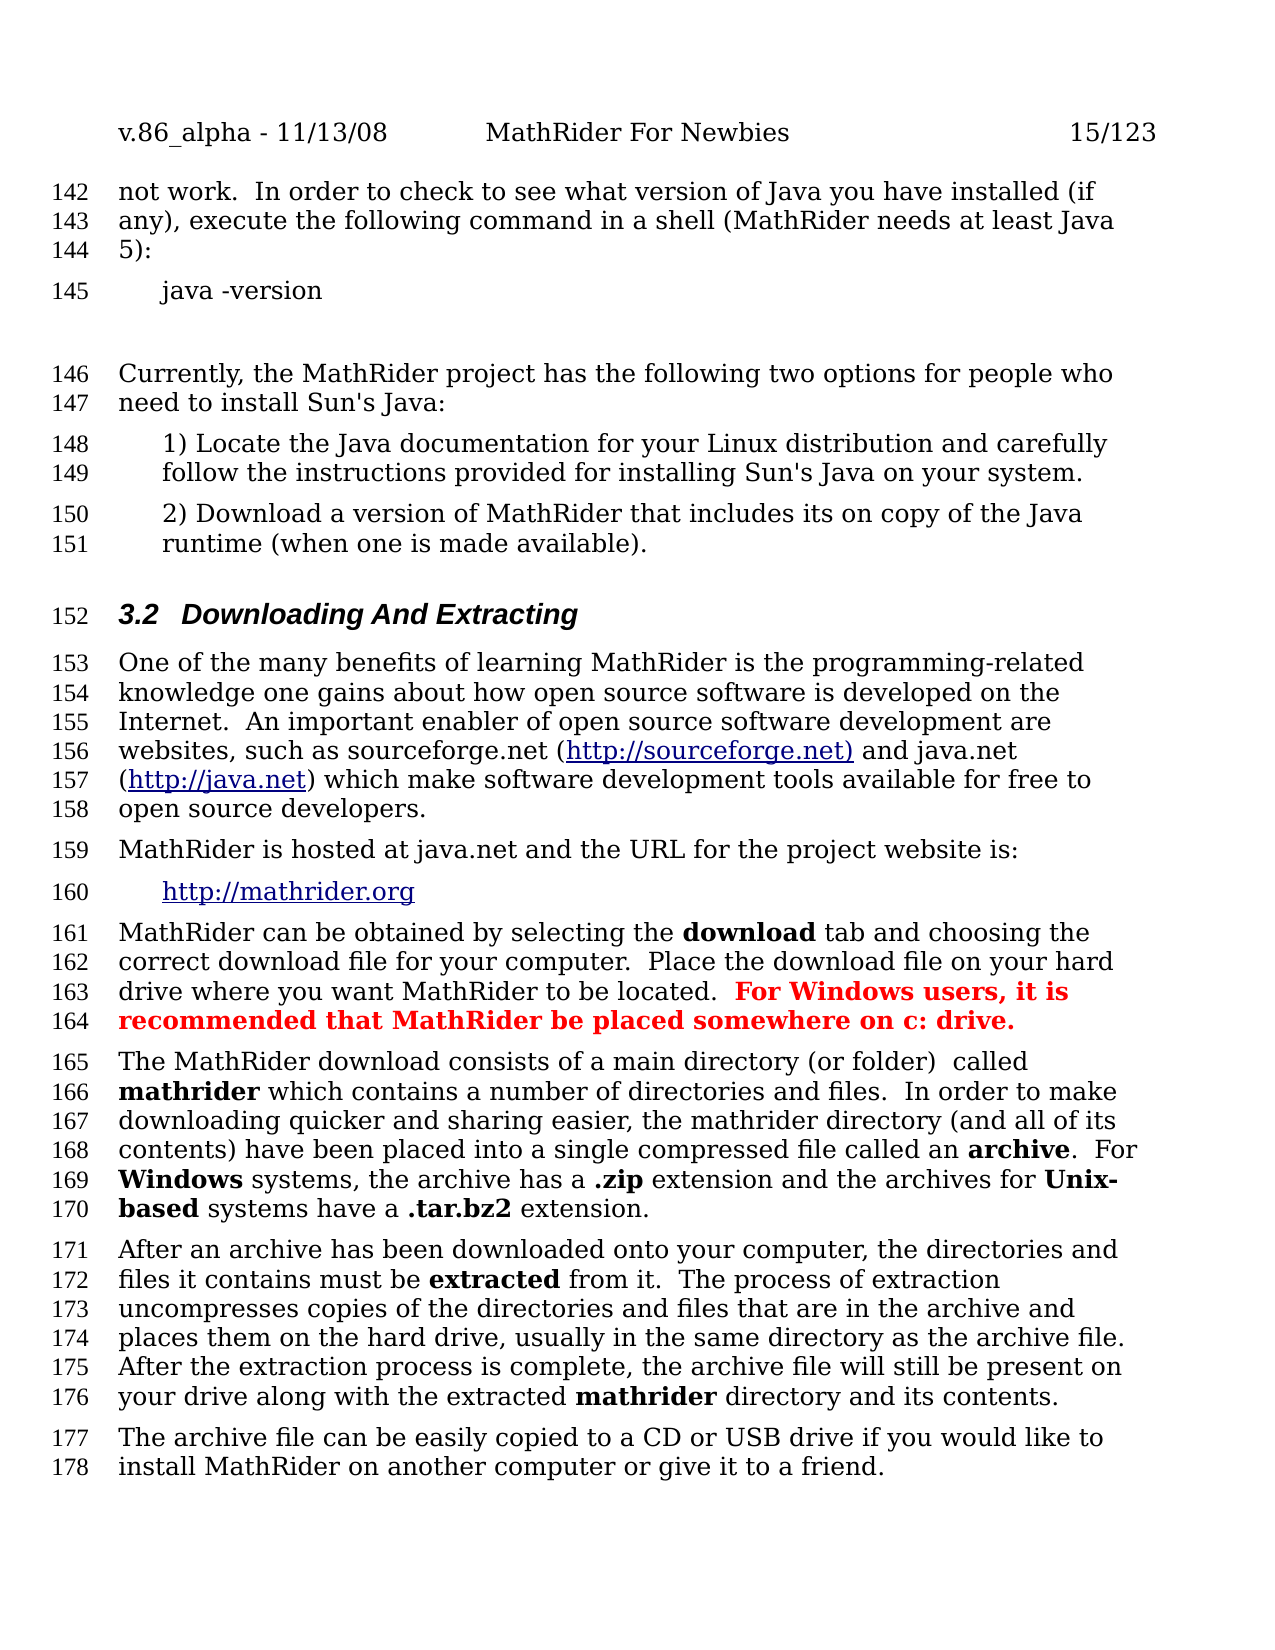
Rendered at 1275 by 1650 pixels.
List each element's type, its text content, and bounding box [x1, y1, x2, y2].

text MathRider can be obtained by selecting the download tab and choosing the correct download file for your computer. Place the download file on your hard drive where you want MathRider to be located. For Windows users, it is recommended that MathRider be placed somewhere on c: drive. [118, 918, 1157, 1036]
text java -version [162, 276, 1157, 306]
text After an archive has been downloaded onto your computer, the directories and files it contains must be extracted from it. The process of extraction uncompresses copies of the directories and files that are in the archive and places them on the hard drive, usually in the same directory as the archive file. After the extraction process is complete, the archive file will still be present on your drive along with the extracted mathrider directory and its contents. [118, 1236, 1157, 1411]
text Currently, the MathRider project has the following two options for people who need to install Sun's Java: [118, 359, 1157, 417]
text 2) Download a version of MathRider that includes its on copy of the Java runtime (when one is made available). [162, 500, 1157, 558]
text MathRider is hosted at java.net and the URL for the project website is: [118, 836, 1157, 865]
text The MathRider download consists of a main directory (or folder) called mathrider which contains a number of directories and files. In order to make downloading quicker and sharing easier, the mathrider directory (and all of its contents) have been placed into a single compressed file called an archive. For Windows systems, the archive has a .zip extension and the archives for Unix-based systems have a .tar.bz2 extension. [118, 1048, 1157, 1223]
text 1) Locate the Java documentation for your Linux distribution and carefully follow the instructions provided for installing Sun's Java on your system. [162, 429, 1157, 488]
text not work. In order to check to see what version of Java you have installed (if any), execute the following command in a shell (MathRider needs at least Java 5): [118, 177, 1157, 264]
text The archive file can be easily copied to a CD or USB drive if you would like to install MathRider on another computer or give it to a friend. [118, 1423, 1157, 1481]
subtitle Downloading And Extracting [118, 597, 1157, 631]
text http://mathrider.org [162, 877, 1157, 906]
text One of the many benefits of learning MathRider is the programming-related knowledge one gains about how open source software is developed on the Internet. An important enabler of open source software development are websites, such as sourceforge.net (http://sourceforge.net) and java.net (http://java.net) which make software development tools available for free to open source developers. [118, 649, 1157, 824]
